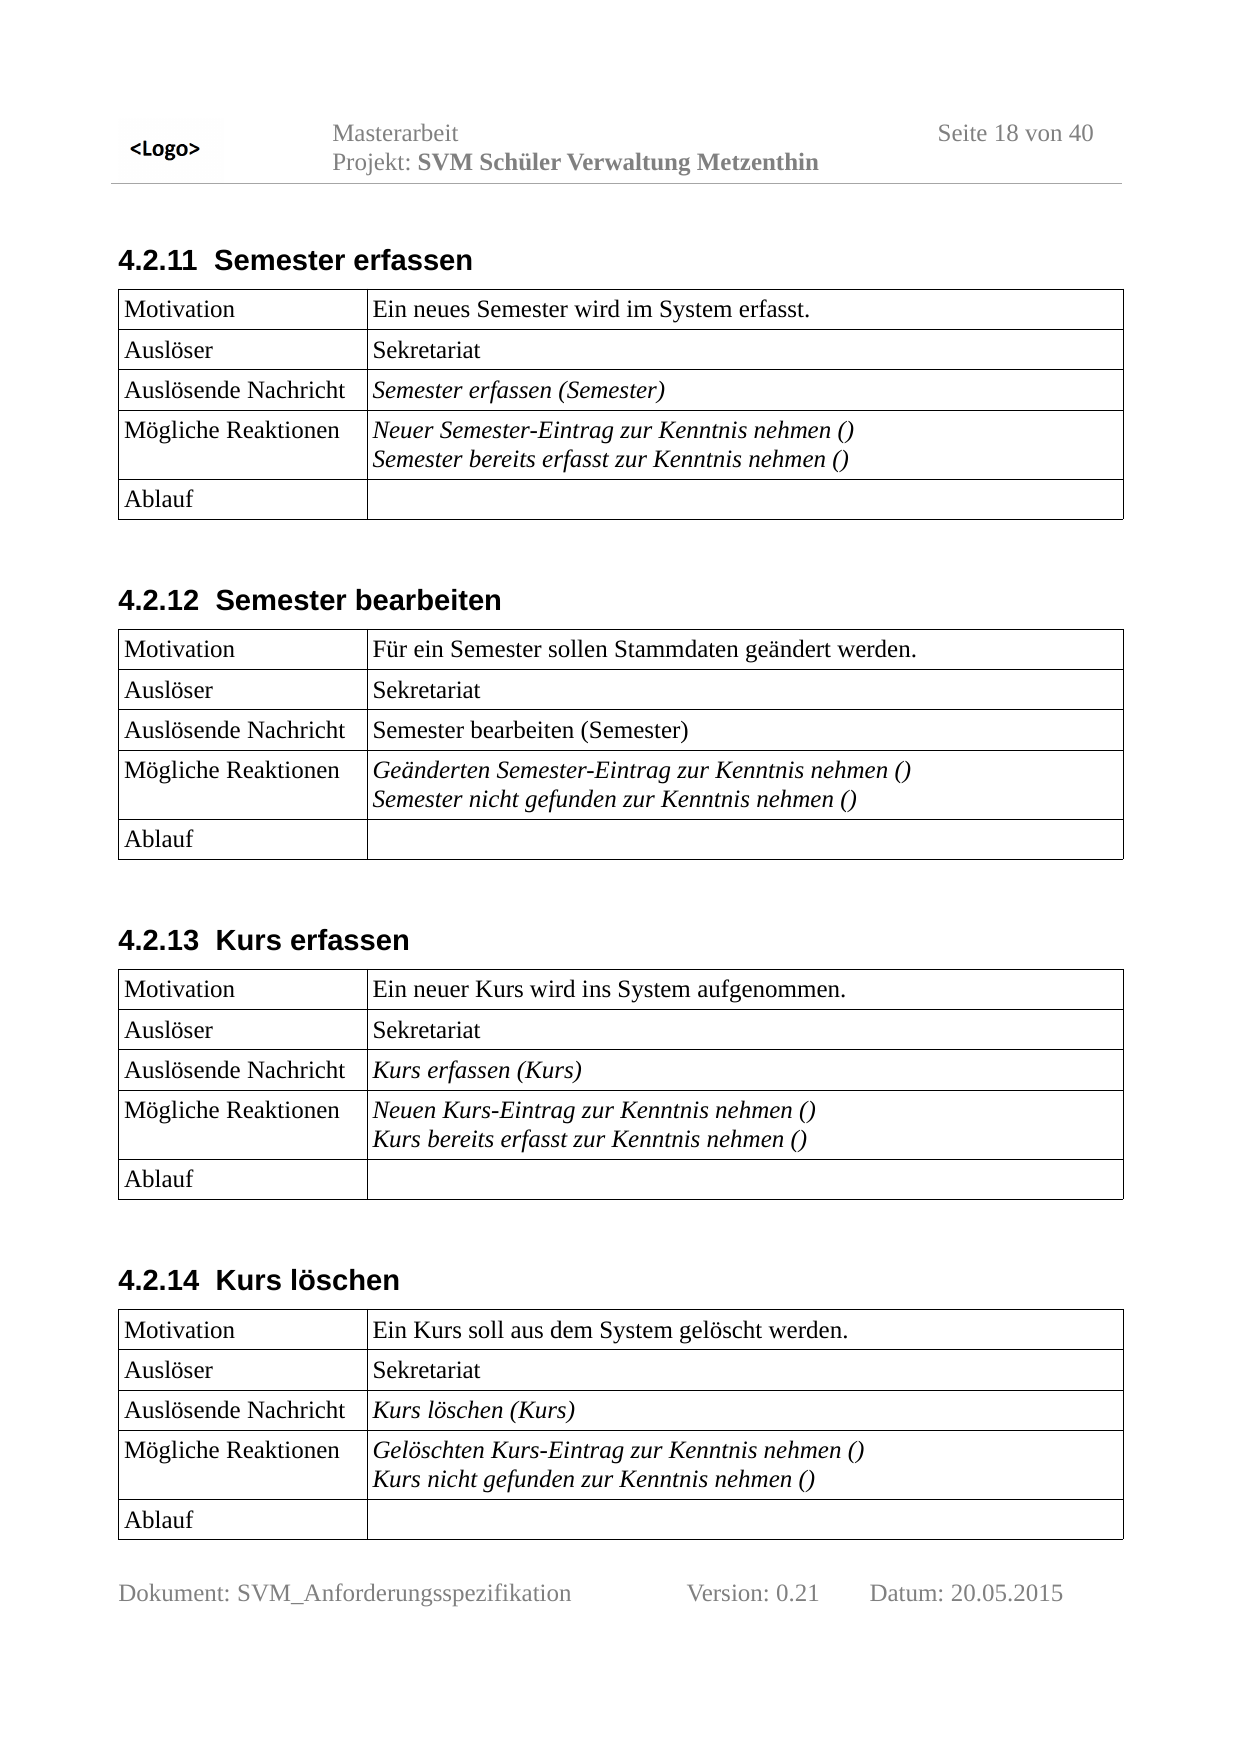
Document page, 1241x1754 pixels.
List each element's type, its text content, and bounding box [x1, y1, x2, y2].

subtitle Kurs löschen [118, 1263, 1122, 1296]
table_header Für ein Semester sollen Stammdaten geändert werden. [368, 630, 1123, 669]
table_cell Sekretariat [368, 1350, 1123, 1389]
table_cell Gelöschten Kurs-Eintrag zur Kenntnis nehmen () Kurs nicht gefunden zur Kenntnis nehmen () [368, 1431, 1123, 1499]
picture [118, 118, 224, 183]
table_cell Geänderten Semester-Eintrag zur Kenntnis nehmen () Semester nicht gefunden zur Kenntnis nehmen () [368, 751, 1123, 819]
table_cell Auslösende Nachricht [119, 1050, 367, 1090]
table_cell Mögliche Reaktionen [119, 1091, 367, 1159]
table_header Motivation [119, 630, 367, 669]
table_cell Auslöser [119, 670, 367, 709]
table_cell Mögliche Reaktionen [119, 411, 367, 478]
table_cell Sekretariat [368, 330, 1123, 369]
table_cell Ablauf [119, 1500, 367, 1539]
table_cell [368, 820, 1123, 859]
table_cell [368, 480, 1123, 519]
table_header Ein neues Semester wird im System erfasst. [368, 290, 1123, 329]
table_cell Semester bearbeiten (Semester) [368, 710, 1123, 749]
table_header Motivation [119, 970, 367, 1009]
table_cell Auslösende Nachricht [119, 710, 367, 749]
table_cell Ablauf [119, 480, 367, 519]
table_cell Auslösende Nachricht [119, 370, 367, 409]
table_cell Neuen Kurs-Eintrag zur Kenntnis nehmen () Kurs bereits erfasst zur Kenntnis nehmen () [368, 1091, 1123, 1159]
table_cell Kurs löschen (Kurs) [368, 1391, 1123, 1430]
table_cell [368, 1160, 1123, 1199]
table_cell [368, 1500, 1123, 1539]
table_cell Sekretariat [368, 1010, 1123, 1049]
table_cell Auslöser [119, 1010, 367, 1049]
table_header Ein Kurs soll aus dem System gelöscht werden. [368, 1310, 1123, 1349]
table_cell Semester erfassen (Semester) [368, 370, 1123, 409]
table_cell Mögliche Reaktionen [119, 751, 367, 819]
subtitle Kurs erfassen [118, 923, 1122, 956]
table_cell Kurs erfassen (Kurs) [368, 1050, 1123, 1090]
table_header Motivation [119, 290, 367, 329]
table_cell Ablauf [119, 1160, 367, 1199]
subtitle Semester bearbeiten [118, 583, 1122, 616]
table_header Ein neuer Kurs wird ins System aufgenommen. [368, 970, 1123, 1009]
table_cell Auslöser [119, 1350, 367, 1389]
table_cell Auslöser [119, 330, 367, 369]
table_cell Ablauf [119, 820, 367, 859]
table_cell Auslösende Nachricht [119, 1391, 367, 1430]
table_cell Neuer Semester-Eintrag zur Kenntnis nehmen () Semester bereits erfasst zur Kenntnis nehmen () [368, 411, 1123, 478]
table_header Motivation [119, 1310, 367, 1349]
subtitle Semester erfassen [118, 242, 1122, 276]
table_cell Mögliche Reaktionen [119, 1431, 367, 1499]
table_cell Sekretariat [368, 670, 1123, 709]
